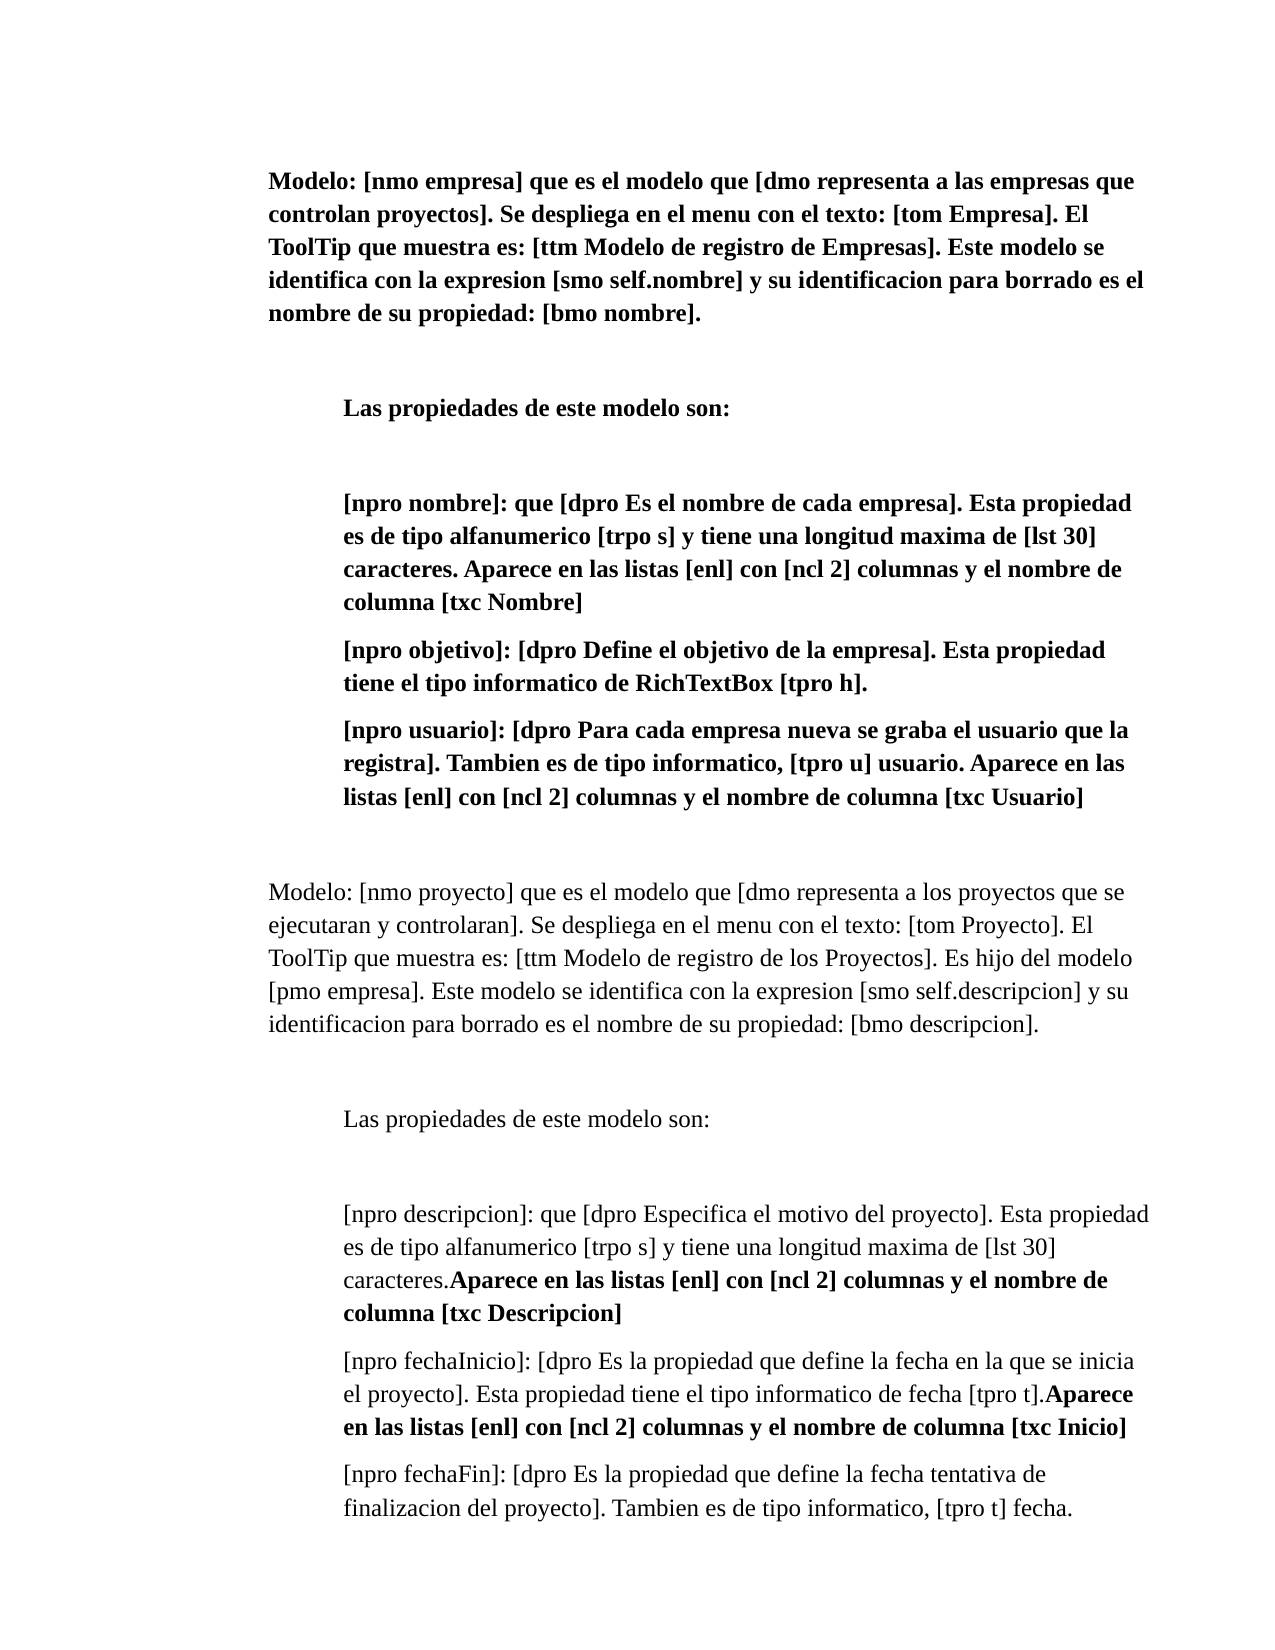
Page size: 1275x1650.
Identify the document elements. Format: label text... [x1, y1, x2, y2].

text [npro objetivo]: [dpro Define el objetivo de la empresa]. Esta propiedad tiene el tipo informatico de RichTextBox [tpro h]. [343, 635, 1157, 697]
text [npro descripcion]: que [dpro Especifica el motivo del proyecto]. Esta propiedad es de tipo alfanumerico [trpo s] y tiene una longitud maxima de [lst 30] caracteres.Aparece en las listas [enl] con [ncl 2] columnas y el nombre de columna [txc Descripcion] [343, 1199, 1157, 1327]
text Modelo: [nmo empresa] que es el modelo que [dmo representa a las empresas que controlan proyectos]. Se despliega en el menu con el texto: [tom Empresa]. El ToolTip que muestra es: [ttm Modelo de registro de Empresas]. Este modelo se identifica con la expresion [smo self.nombre] y su identificacion para borrado es el nombre de su propiedad: [bmo nombre]. [268, 166, 1157, 327]
text [npro fechaInicio]: [dpro Es la propiedad que define la fecha en la que se inicia el proyecto]. Esta propiedad tiene el tipo informatico de fecha [tpro t].Aparece en las listas [enl] con [ncl 2] columnas y el nombre de columna [txc Inicio] [343, 1346, 1157, 1441]
text [npro fechaFin]: [dpro Es la propiedad que define la fecha tentativa de finalizacion del proyecto]. Tambien es de tipo informatico, [tpro t] fecha. [343, 1459, 1157, 1521]
text Modelo: [nmo proyecto] que es el modelo que [dmo representa a los proyectos que se ejecutaran y controlaran]. Se despliega en el menu con el texto: [tom Proyecto]. El ToolTip que muestra es: [ttm Modelo de registro de los Proyectos]. Es hijo del modelo [pmo empresa]. Este modelo se identifica con la expresion [smo self.descripcion] y su identificacion para borrado es el nombre de su propiedad: [bmo descripcion]. [268, 877, 1157, 1038]
text [npro usuario]: [dpro Para cada empresa nueva se graba el usuario que la registra]. Tambien es de tipo informatico, [tpro u] usuario. Aparece en las listas [enl] con [ncl 2] columnas y el nombre de columna [txc Usuario] [343, 716, 1157, 810]
text Las propiedades de este modelo son: [343, 1104, 1157, 1133]
text [npro nombre]: que [dpro Es el nombre de cada empresa]. Esta propiedad es de tipo alfanumerico [trpo s] y tiene una longitud maxima de [lst 30] caracteres. Aparece en las listas [enl] con [ncl 2] columnas y el nombre de columna [txc Nombre] [343, 488, 1157, 616]
text Las propiedades de este modelo son: [343, 393, 1157, 422]
